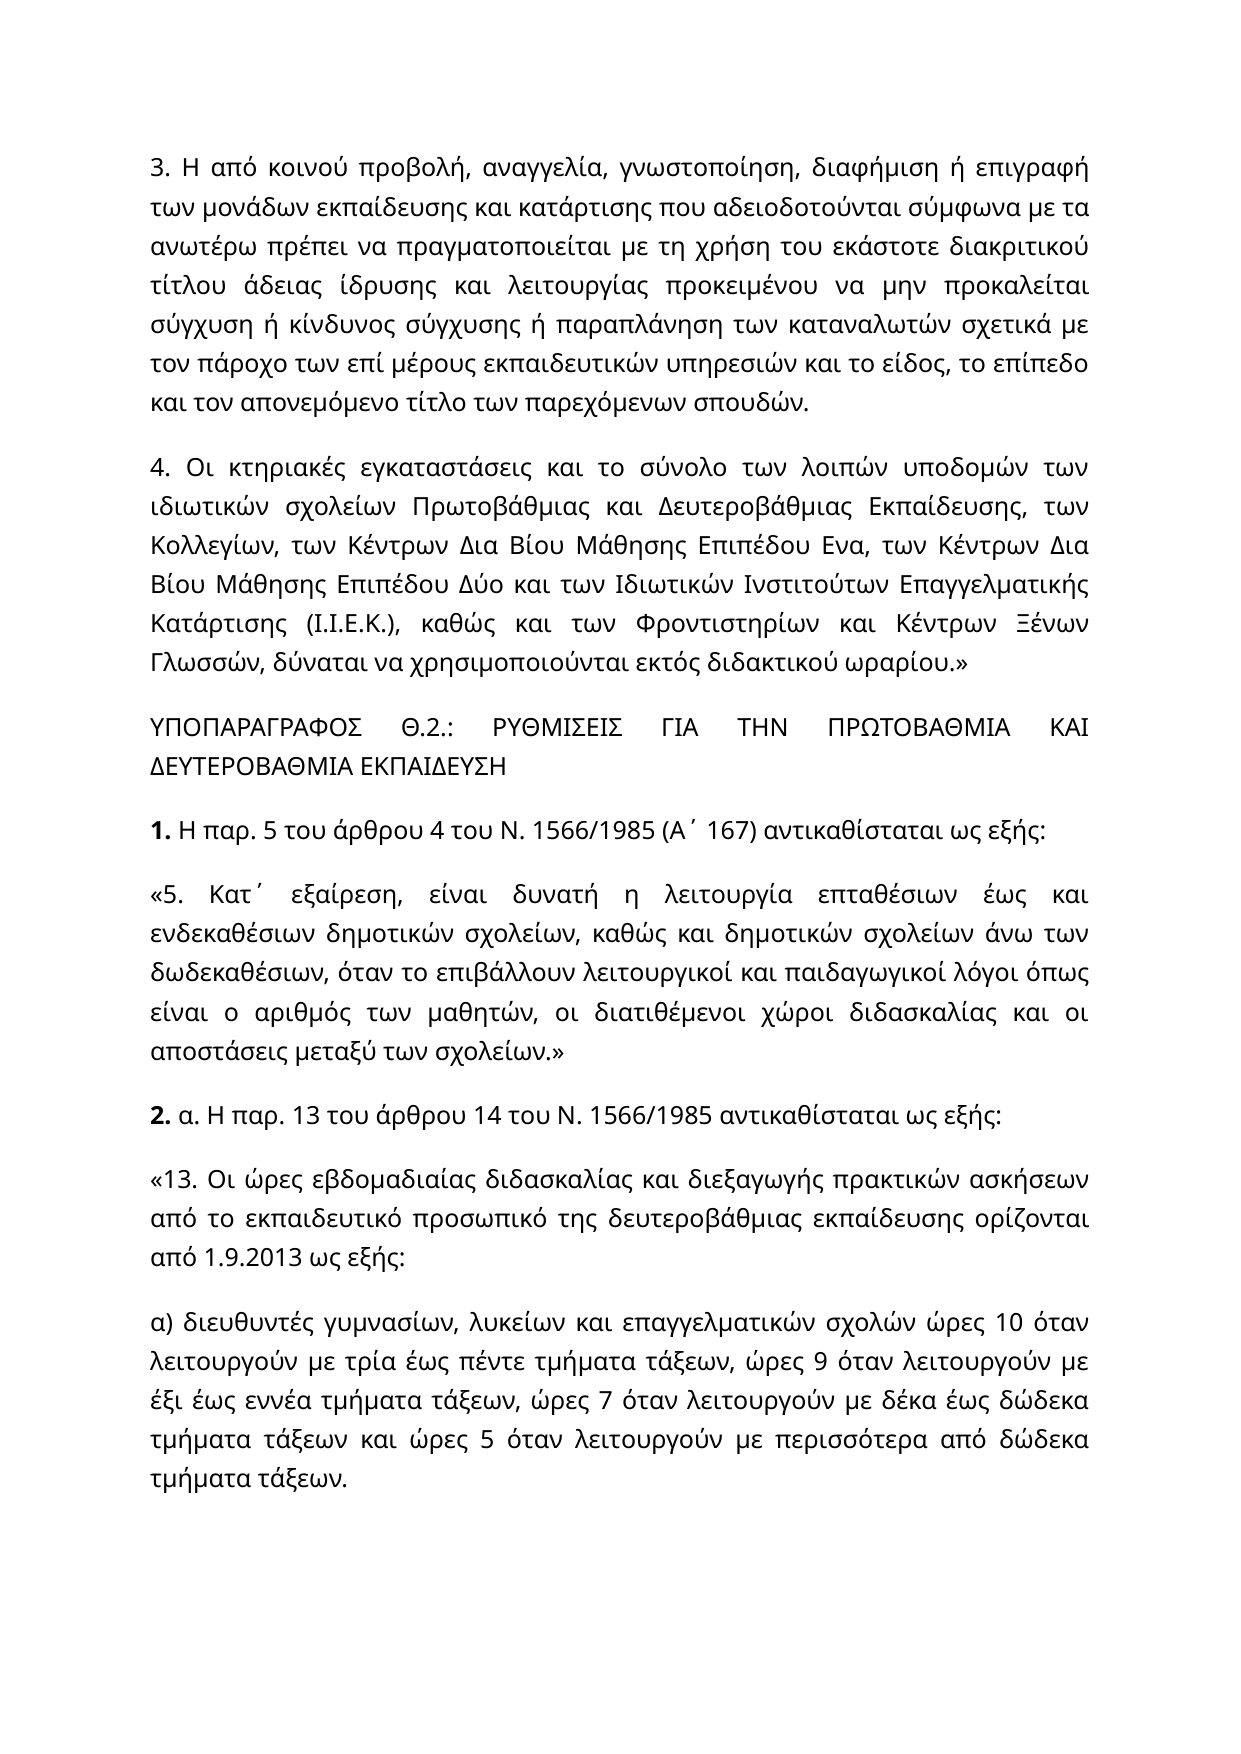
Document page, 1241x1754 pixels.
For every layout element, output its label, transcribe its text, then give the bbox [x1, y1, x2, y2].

text 3. Η από κοινού προβολή, αναγγελία, γνωστοποίηση, διαφήμιση ή επιγραφή των μονάδων εκπαίδευσης και κατάρτισης που αδειοδοτούνται σύμφωνα με τα ανωτέρω πρέπει να πραγματοποιείται με τη χρήση του εκάστοτε διακριτικού τίτλου άδειας ίδρυσης και λειτουργίας προκειμένου να μην προκαλείται σύγχυση ή κίνδυνος σύγχυσης ή παραπλάνηση των καταναλωτών σχετικά με τον πάροχο των επί μέρους εκπαιδευτικών υπηρεσιών και το είδος, το επίπεδο και τον απονεμόμενο τίτλο των παρεχόμενων σπουδών. [150, 150, 1090, 419]
text «13. Οι ώρες εβδομαδιαίας διδασκαλίας και διεξαγωγής πρακτικών ασκήσεων από το εκπαιδευτικό προσωπικό της δευτεροβάθμιας εκπαίδευσης ορίζονται από 1.9.2013 ως εξής: [150, 1162, 1090, 1274]
text α) διευθυντές γυμνασίων, λυκείων και επαγγελματικών σχολών ώρες 10 όταν λειτουργούν με τρία έως πέντε τμήματα τάξεων, ώρες 9 όταν λειτουργούν με έξι έως εννέα τμήματα τάξεων, ώρες 7 όταν λειτουργούν με δέκα έως δώδεκα τμήματα τάξεων και ώρες 5 όταν λειτουργούν με περισσότερα από δώδεκα τμήματα τάξεων. [150, 1304, 1090, 1495]
text 4. Οι κτηριακές εγκαταστάσεις και το σύνολο των λοιπών υποδομών των ιδιωτικών σχολείων Πρωτοβάθμιας και Δευτεροβάθμιας Εκπαίδευσης, των Κολλεγίων, των Κέντρων Δια Βίου Μάθησης Επιπέδου Ενα, των Κέντρων Δια Βίου Μάθησης Επιπέδου Δύο και των Ιδιωτικών Ινστιτούτων Επαγγελματικής Κατάρτισης (Ι.Ι.Ε.Κ.), καθώς και των Φροντιστηρίων και Κέντρων Ξένων Γλωσσών, δύναται να χρησιμοποιούνται εκτός διδακτικού ωραρίου.» [150, 449, 1090, 679]
text 1. Η παρ. 5 του άρθρου 4 του Ν. 1566/1985 (Α΄ 167) αντικαθίσταται ως εξής: [150, 812, 1090, 847]
text ΥΠΟΠΑΡΑΓΡΑΦΟΣ Θ.2.: ΡΥΘΜΙΣΕΙΣ ΓΙΑ ΤΗΝ ΠΡΩΤΟΒΑΘΜΙΑ ΚΑΙ ΔΕΥΤΕΡΟΒΑΘΜΙΑ ΕΚΠΑΙΔΕΥΣΗ [150, 709, 1090, 782]
text «5. Κατ΄ εξαίρεση, είναι δυνατή η λειτουργία επταθέσιων έως και ενδεκαθέσιων δημοτικών σχολείων, καθώς και δημοτικών σχολείων άνω των δωδεκαθέσιων, όταν το επιβάλλουν λειτουργικοί και παιδαγωγικοί λόγοι όπως είναι ο αριθμός των μαθητών, οι διατιθέμενοι χώροι διδασκαλίας και οι αποστάσεις μεταξύ των σχολείων.» [150, 877, 1090, 1067]
text 2. α. Η παρ. 13 του άρθρου 14 του Ν. 1566/1985 αντικαθίσταται ως εξής: [150, 1097, 1090, 1132]
